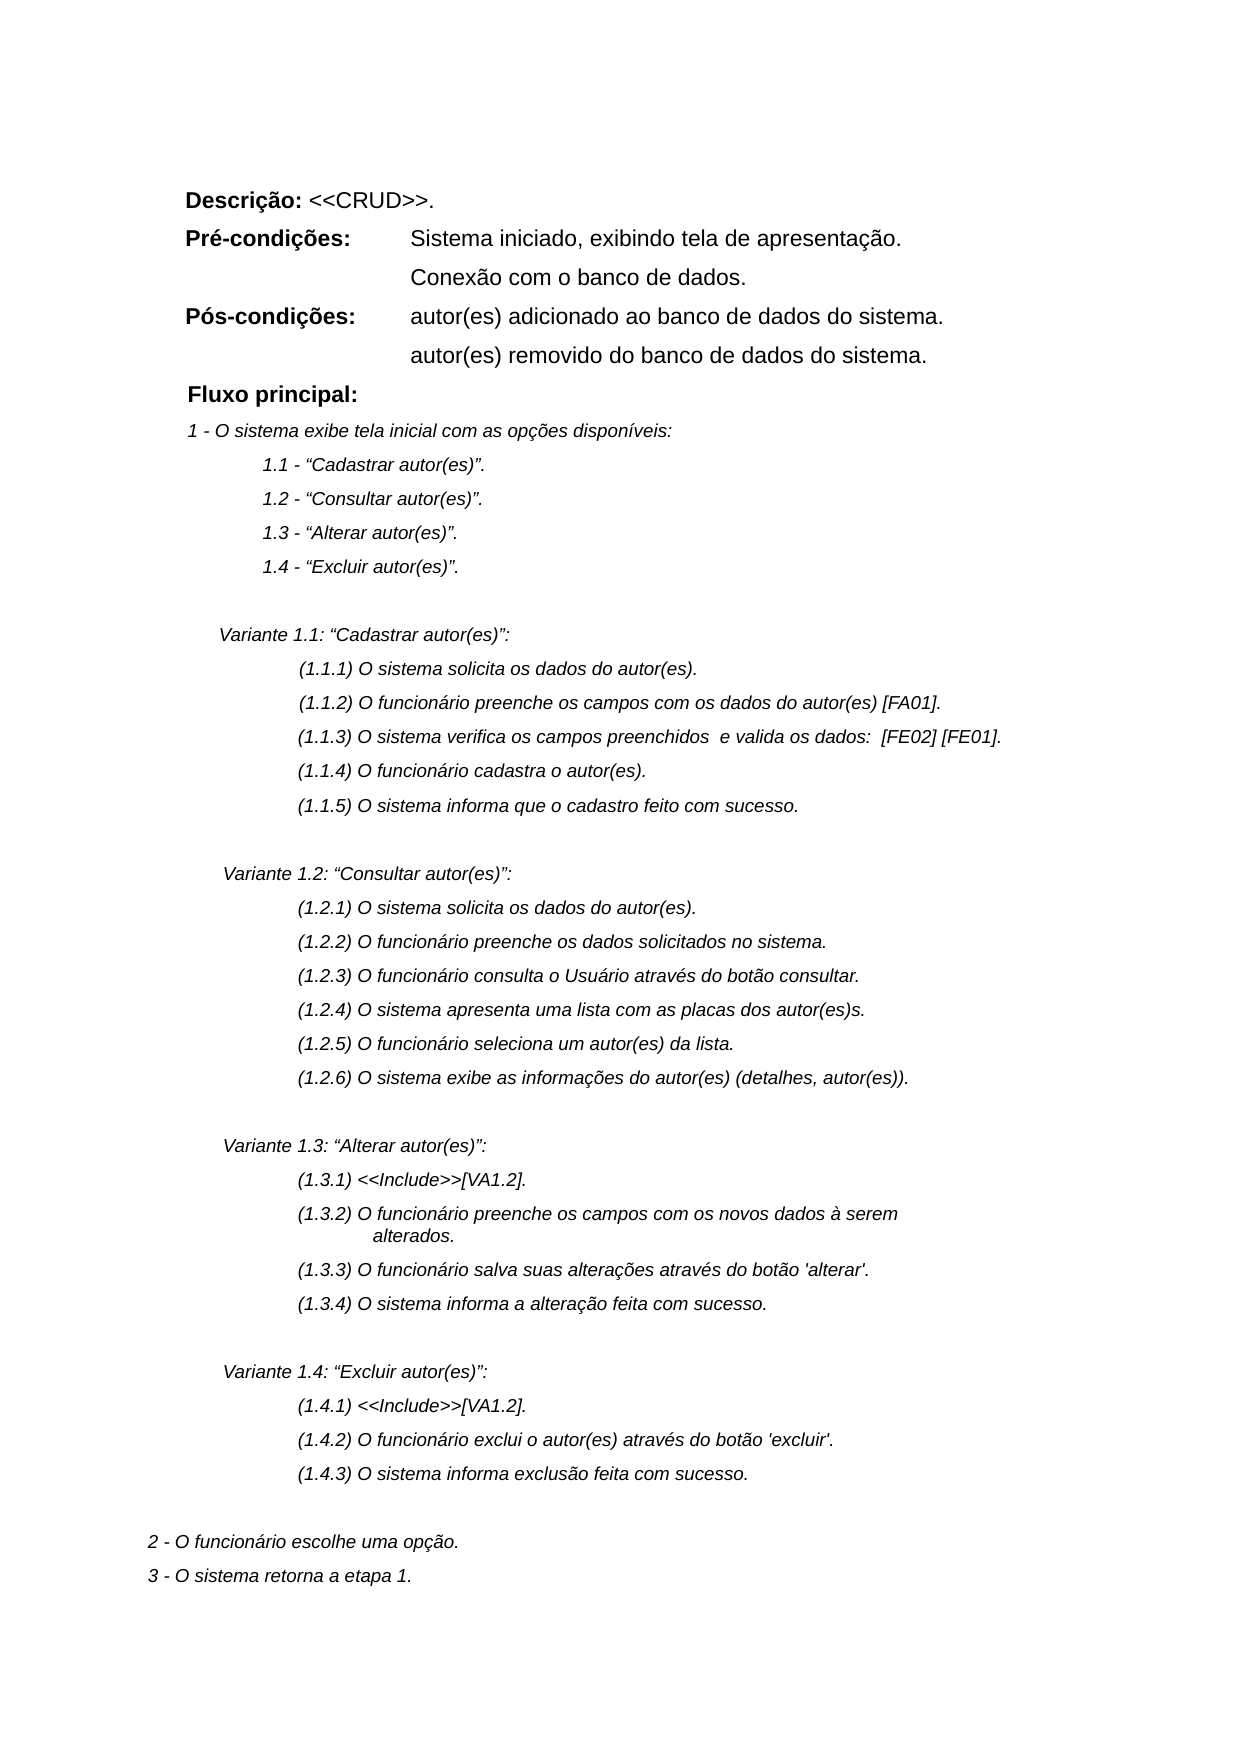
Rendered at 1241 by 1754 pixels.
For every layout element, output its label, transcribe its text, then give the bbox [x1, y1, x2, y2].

text (1.1.5) O sistema informa que o cadastro feito com sucesso. [148, 794, 1092, 816]
text Conexão com o banco de dados. [185, 264, 1092, 291]
text (1.4.2) O funcionário exclui o autor(es) através do botão 'excluir'. [148, 1429, 1092, 1451]
text 3 - O sistema retorna a etapa 1. [148, 1565, 1092, 1587]
text 1.1 - “Cadastrar autor(es)”. [187, 454, 1092, 475]
text (1.4.1) <<Include>>[VA1.2]. [148, 1395, 1092, 1417]
text (1.1.4) O funcionário cadastra o autor(es). [148, 760, 1092, 782]
text (1.1.1) O sistema solicita os dados do autor(es). [187, 658, 1092, 680]
text (1.2.1) O sistema solicita os dados do autor(es). [148, 897, 1092, 918]
text Fluxo principal: [187, 381, 1092, 407]
text (1.2.5) O funcionário seleciona um autor(es) da lista. [148, 1033, 1092, 1054]
text 2 - O funcionário escolhe uma opção. [148, 1531, 1092, 1553]
text Descrição: <<CRUD>>. [185, 187, 1092, 213]
text 1.2 - “Consultar autor(es)”. [187, 488, 1092, 509]
text (1.3.3) O funcionário salva suas alterações através do botão 'alterar'. [148, 1259, 1092, 1280]
text Pós-condições: autor(es) adicionado ao banco de dados do sistema. [185, 303, 1092, 329]
text (1.4.3) O sistema informa exclusão feita com sucesso. [148, 1463, 1092, 1485]
text (1.2.3) O funcionário consulta o Usuário através do botão consultar. [148, 965, 1092, 986]
text 1.4 - “Excluir autor(es)”. [187, 556, 1092, 577]
text Variante 1.2: “Consultar autor(es)”: [148, 862, 1092, 884]
text autor(es) removido do banco de dados do sistema. [185, 342, 1092, 368]
text (1.3.4) O sistema informa a alteração feita com sucesso. [148, 1293, 1092, 1314]
text 1.3 - “Alterar autor(es)”. [187, 522, 1092, 543]
text Variante 1.1: “Cadastrar autor(es)”: [187, 624, 1092, 646]
text (1.2.2) O funcionário preenche os dados solicitados no sistema. [148, 931, 1092, 952]
text (1.2.6) O sistema exibe as informações do autor(es) (detalhes, autor(es)). [148, 1067, 1092, 1088]
text Variante 1.4: “Excluir autor(es)”: [148, 1361, 1092, 1382]
text Variante 1.3: “Alterar autor(es)”: [148, 1135, 1092, 1157]
text 1 - O sistema exibe tela inicial com as opções disponíveis: [187, 420, 1092, 441]
text (1.2.4) O sistema apresenta uma lista com as placas dos autor(es)s. [148, 999, 1092, 1020]
text (1.3.1) <<Include>>[VA1.2]. [148, 1169, 1092, 1191]
text (1.3.2) O funcionário preenche os campos com os novos dados à serem alterados. [148, 1203, 1092, 1246]
text (1.1.3) O sistema verifica os campos preenchidos e valida os dados: [FE02] [FE01]. [148, 726, 1092, 748]
text Pré-condições: Sistema iniciado, exibindo tela de apresentação. [185, 225, 1092, 252]
text (1.1.2) O funcionário preenche os campos com os dados do autor(es) [FA01]. [187, 692, 1092, 714]
